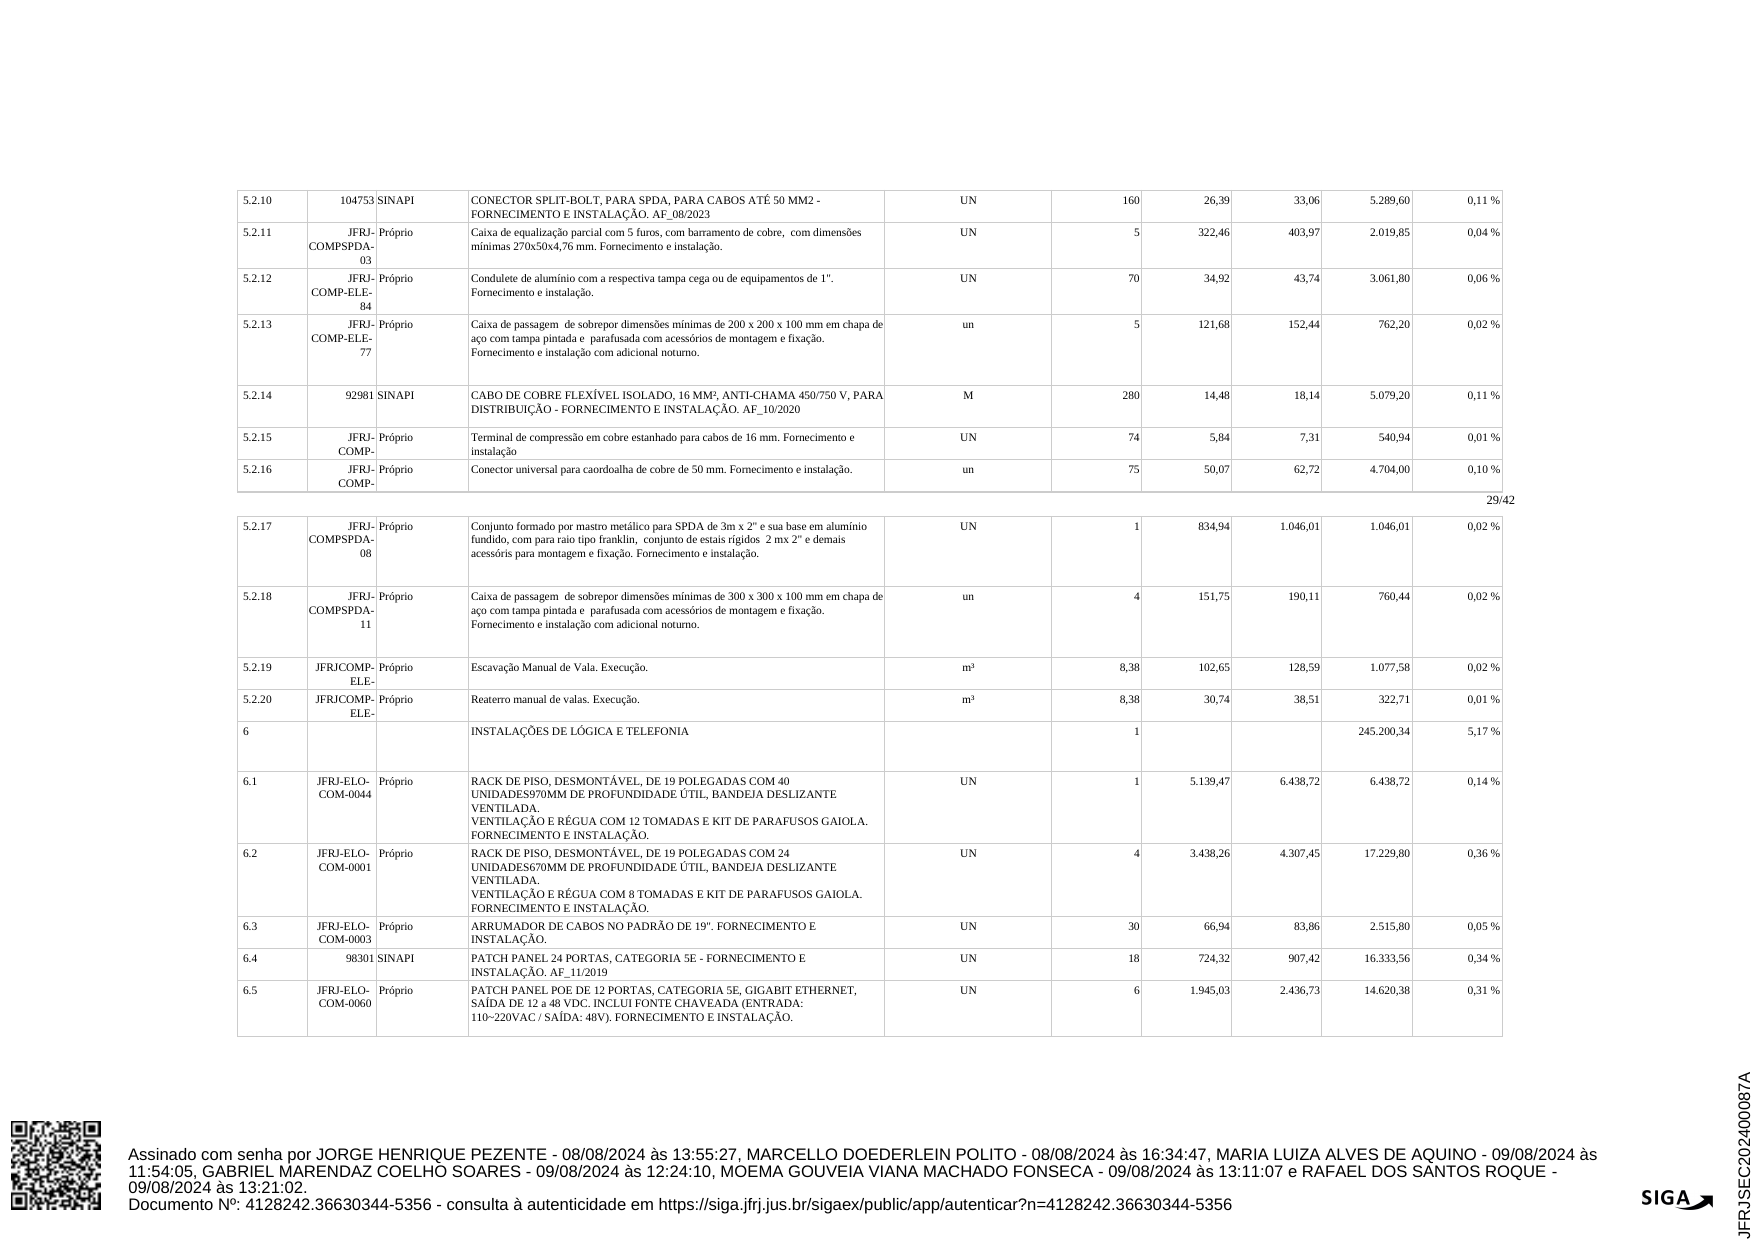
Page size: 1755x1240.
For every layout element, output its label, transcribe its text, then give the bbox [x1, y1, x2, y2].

table_cell 6.5 [238, 981, 307, 1036]
table_cell UN [885, 428, 1051, 459]
table_cell 6.438,72 [1322, 772, 1412, 843]
table_cell 128,59 [1232, 658, 1321, 689]
table_cell JFRJ-ELO- COM-0001 [308, 844, 376, 916]
table_cell 33,06 [1232, 191, 1321, 222]
table_cell JFRJ-ELO- COM-0003 [308, 917, 376, 948]
table_header 1 [1052, 517, 1141, 586]
table_cell 6.4 [238, 949, 307, 980]
table_cell 160 [1052, 191, 1141, 222]
table_cell 92981 [308, 386, 376, 427]
table_cell 0,02 % [1413, 315, 1502, 384]
table_cell Caixa de passagem de sobrepor dimensões mínimas de 200 x 200 x 100 mm em chapa de aço com tampa pintada e parafusada com acessórios de montagem e fixação. Fornecimento e instalação com adicional noturno. [469, 315, 884, 384]
table_cell 2.019,85 [1322, 223, 1412, 268]
table_cell 5.2.11 [238, 223, 307, 268]
table_cell 5 [1052, 315, 1141, 384]
table_cell JFRJ-ELO- COM-0044 [308, 772, 376, 843]
table_cell [885, 722, 1051, 771]
table_cell 403,97 [1232, 223, 1321, 268]
table_cell Caixa de equalização parcial com 5 furos, com barramento de cobre, com dimensões mínimas 270x50x4,76 mm. Fornecimento e instalação. [469, 223, 884, 268]
table_cell 0,11 % [1413, 386, 1502, 427]
table_cell 121,68 [1142, 315, 1231, 384]
table_cell Caixa de passagem de sobrepor dimensões mínimas de 300 x 300 x 100 mm em chapa de aço com tampa pintada e parafusada com acessórios de montagem e fixação. Fornecimento e instalação com adicional noturno. [469, 587, 884, 657]
table_cell 0,06 % [1413, 269, 1502, 314]
table_cell Próprio [377, 844, 468, 916]
table_cell 18 [1052, 949, 1141, 980]
table_cell 5.2.16 [238, 460, 307, 491]
table_cell 6.3 [238, 917, 307, 948]
table_cell Próprio [377, 690, 468, 721]
table_cell 6 [238, 722, 307, 771]
table_cell 34,92 [1142, 269, 1231, 314]
table_cell 0,14 % [1413, 772, 1502, 843]
table_cell Reaterro manual de valas. Execução. [469, 690, 884, 721]
table_cell 8,38 [1052, 658, 1141, 689]
table_cell 14.620,38 [1322, 981, 1412, 1036]
table_cell m³ [885, 690, 1051, 721]
table_cell 1.077,58 [1322, 658, 1412, 689]
table_cell Próprio [377, 772, 468, 843]
table_cell Escavação Manual de Vala. Execução. [469, 658, 884, 689]
table_cell 66,94 [1142, 917, 1231, 948]
table_cell Próprio [377, 658, 468, 689]
table_cell CONECTOR SPLIT-BOLT, PARA SPDA, PARA CABOS ATÉ 50 MM2 - FORNECIMENTO E INSTALAÇÃO. AF_08/2023 [469, 191, 884, 222]
table_header Próprio [377, 517, 468, 586]
table_cell JFRJ- COMP-ELE- 77 [308, 315, 376, 384]
table_cell 0,31 % [1413, 981, 1502, 1036]
table_cell 0,01 % [1413, 428, 1502, 459]
table_cell 16.333,56 [1322, 949, 1412, 980]
table_cell 6 [1052, 981, 1141, 1036]
table_cell un [885, 587, 1051, 657]
table_cell 0,05 % [1413, 917, 1502, 948]
table_cell 6.438,72 [1232, 772, 1321, 843]
table_cell 5,84 [1142, 428, 1231, 459]
table_cell JFRJCOMP-ELE- [308, 690, 376, 721]
table_cell JFRJ-ELO- COM-0060 [308, 981, 376, 1036]
table_cell JFRJCOMP-ELE- [308, 658, 376, 689]
table_cell Próprio [377, 460, 468, 491]
table_cell 2.436,73 [1232, 981, 1321, 1036]
table_cell 104753 [308, 191, 376, 222]
table_cell 70 [1052, 269, 1141, 314]
table_cell JFRJ- COMP- [308, 428, 376, 459]
table_cell un [885, 315, 1051, 384]
table_cell Próprio [377, 917, 468, 948]
table_cell 5.2.18 [238, 587, 307, 657]
table_header UN [885, 517, 1051, 586]
table_cell 30 [1052, 917, 1141, 948]
table_cell 3.438,26 [1142, 844, 1231, 916]
table_cell RACK DE PISO, DESMONTÁVEL, DE 19 POLEGADAS COM 40 UNIDADES970MM DE PROFUNDIDADE ÚTIL, BANDEJA DESLIZANTE VENTILADA. VENTILAÇÃO E RÉGUA COM 12 TOMADAS E KIT DE PARAFUSOS GAIOLA. FORNECIMENTO E INSTALAÇÃO. [469, 772, 884, 843]
table_cell 5 [1052, 223, 1141, 268]
table_cell 5.2.20 [238, 690, 307, 721]
table_header 834,94 [1142, 517, 1231, 586]
table_cell UN [885, 844, 1051, 916]
table_cell Conector universal para caordoalha de cobre de 50 mm. Fornecimento e instalação. [469, 460, 884, 491]
table_cell 4.704,00 [1322, 460, 1412, 491]
table_cell UN [885, 917, 1051, 948]
table_cell Próprio [377, 315, 468, 384]
table_cell UN [885, 223, 1051, 268]
table_cell 5.2.10 [238, 191, 307, 222]
table_cell 17.229,80 [1322, 844, 1412, 916]
table_cell 322,46 [1142, 223, 1231, 268]
table_cell UN [885, 191, 1051, 222]
table_cell 14,48 [1142, 386, 1231, 427]
table_cell 760,44 [1322, 587, 1412, 657]
table_cell UN [885, 949, 1051, 980]
table_cell 907,42 [1232, 949, 1321, 980]
table_cell 724,32 [1142, 949, 1231, 980]
table_header Conjunto formado por mastro metálico para SPDA de 3m x 2" e sua base em alumínio fundido, com para raio tipo franklin, conjunto de estais rígidos 2 mx 2" e demais acessóris para montagem e fixação. Fornecimento e instalação. [469, 517, 884, 586]
table_cell 38,51 [1232, 690, 1321, 721]
table_cell 1 [1052, 722, 1141, 771]
table_cell 2.515,80 [1322, 917, 1412, 948]
table_cell 152,44 [1232, 315, 1321, 384]
table_cell Terminal de compressão em cobre estanhado para cabos de 16 mm. Fornecimento e instalação [469, 428, 884, 459]
table_cell 26,39 [1142, 191, 1231, 222]
table_cell JFRJ- COMP-ELE- 84 [308, 269, 376, 314]
table_cell 3.061,80 [1322, 269, 1412, 314]
table_cell PATCH PANEL 24 PORTAS, CATEGORIA 5E - FORNECIMENTO E INSTALAÇÃO. AF_11/2019 [469, 949, 884, 980]
table_cell UN [885, 772, 1051, 843]
table_header 5.2.17 [238, 517, 307, 586]
table_cell 0,02 % [1413, 658, 1502, 689]
table_cell 30,74 [1142, 690, 1231, 721]
table_cell [1142, 722, 1231, 771]
table_cell 0,34 % [1413, 949, 1502, 980]
table_cell 62,72 [1232, 460, 1321, 491]
table_cell 6.1 [238, 772, 307, 843]
table_cell 245.200,34 [1322, 722, 1412, 771]
table_cell [1232, 722, 1321, 771]
table_cell 322,71 [1322, 690, 1412, 721]
table_cell [377, 722, 468, 771]
table_cell PATCH PANEL POE DE 12 PORTAS, CATEGORIA 5E, GIGABIT ETHERNET, SAÍDA DE 12 a 48 VDC. INCLUI FONTE CHAVEADA (ENTRADA: 110~220VAC / SAÍDA: 48V). FORNECIMENTO E INSTALAÇÃO. [469, 981, 884, 1036]
table_cell Próprio [377, 223, 468, 268]
table_cell 540,94 [1322, 428, 1412, 459]
table_cell 6.2 [238, 844, 307, 916]
table_cell 5.2.13 [238, 315, 307, 384]
table_cell INSTALAÇÕES DE LÓGICA E TELEFONIA [469, 722, 884, 771]
table_cell 190,11 [1232, 587, 1321, 657]
table_cell 5,17 % [1413, 722, 1502, 771]
table_cell 1 [1052, 772, 1141, 843]
table_cell 280 [1052, 386, 1141, 427]
table_cell 83,86 [1232, 917, 1321, 948]
table_cell RACK DE PISO, DESMONTÁVEL, DE 19 POLEGADAS COM 24 UNIDADES670MM DE PROFUNDIDADE ÚTIL, BANDEJA DESLIZANTE VENTILADA. VENTILAÇÃO E RÉGUA COM 8 TOMADAS E KIT DE PARAFUSOS GAIOLA. FORNECIMENTO E INSTALAÇÃO. [469, 844, 884, 916]
table_cell 0,11 % [1413, 191, 1502, 222]
table_cell Próprio [377, 428, 468, 459]
table_cell 50,07 [1142, 460, 1231, 491]
table_cell JFRJ- COMP- [308, 460, 376, 491]
table_cell SINAPI [377, 949, 468, 980]
table_cell 4.307,45 [1232, 844, 1321, 916]
table_cell M [885, 386, 1051, 427]
table_cell 75 [1052, 460, 1141, 491]
table_cell 0,04 % [1413, 223, 1502, 268]
table_cell 5.139,47 [1142, 772, 1231, 843]
table_cell 762,20 [1322, 315, 1412, 384]
table_cell 4 [1052, 587, 1141, 657]
table_cell 151,75 [1142, 587, 1231, 657]
table_cell 5.2.12 [238, 269, 307, 314]
table_cell 102,65 [1142, 658, 1231, 689]
table_cell Próprio [377, 981, 468, 1036]
table_cell 7,31 [1232, 428, 1321, 459]
table_cell JFRJ- COMPSPDA-11 [308, 587, 376, 657]
table_cell 43,74 [1232, 269, 1321, 314]
table_cell JFRJ- COMPSPDA-03 [308, 223, 376, 268]
table_cell UN [885, 269, 1051, 314]
table_cell 74 [1052, 428, 1141, 459]
table_cell [308, 722, 376, 771]
table_header 1.046,01 [1232, 517, 1321, 586]
table_cell 1.945,03 [1142, 981, 1231, 1036]
table_cell CABO DE COBRE FLEXÍVEL ISOLADO, 16 MM², ANTI-CHAMA 450/750 V, PARA DISTRIBUIÇÃO - FORNECIMENTO E INSTALAÇÃO. AF_10/2020 [469, 386, 884, 427]
table_cell SINAPI [377, 191, 468, 222]
table_header 1.046,01 [1322, 517, 1412, 586]
table_cell 5.2.14 [238, 386, 307, 427]
table_cell 5.079,20 [1322, 386, 1412, 427]
table_cell 4 [1052, 844, 1141, 916]
table_cell 0,02 % [1413, 587, 1502, 657]
table_cell 8,38 [1052, 690, 1141, 721]
table_cell m³ [885, 658, 1051, 689]
table_cell 0,10 % [1413, 460, 1502, 491]
table_cell Condulete de alumínio com a respectiva tampa cega ou de equipamentos de 1". Fornecimento e instalação. [469, 269, 884, 314]
table_cell Próprio [377, 587, 468, 657]
table_header JFRJ- COMPSPDA-08 [308, 517, 376, 586]
table_cell 0,36 % [1413, 844, 1502, 916]
table_header 0,02 % [1413, 517, 1502, 586]
table_cell UN [885, 981, 1051, 1036]
table_cell 5.2.15 [238, 428, 307, 459]
table_cell Próprio [377, 269, 468, 314]
table_cell 5.2.19 [238, 658, 307, 689]
table_cell SINAPI [377, 386, 468, 427]
table_cell 0,01 % [1413, 690, 1502, 721]
table_cell 98301 [308, 949, 376, 980]
table_cell 5.289,60 [1322, 191, 1412, 222]
table_cell un [885, 460, 1051, 491]
table_cell ARRUMADOR DE CABOS NO PADRÃO DE 19". FORNECIMENTO E INSTALAÇÃO. [469, 917, 884, 948]
text 29/42 [237, 492, 1516, 507]
table_cell 18,14 [1232, 386, 1321, 427]
